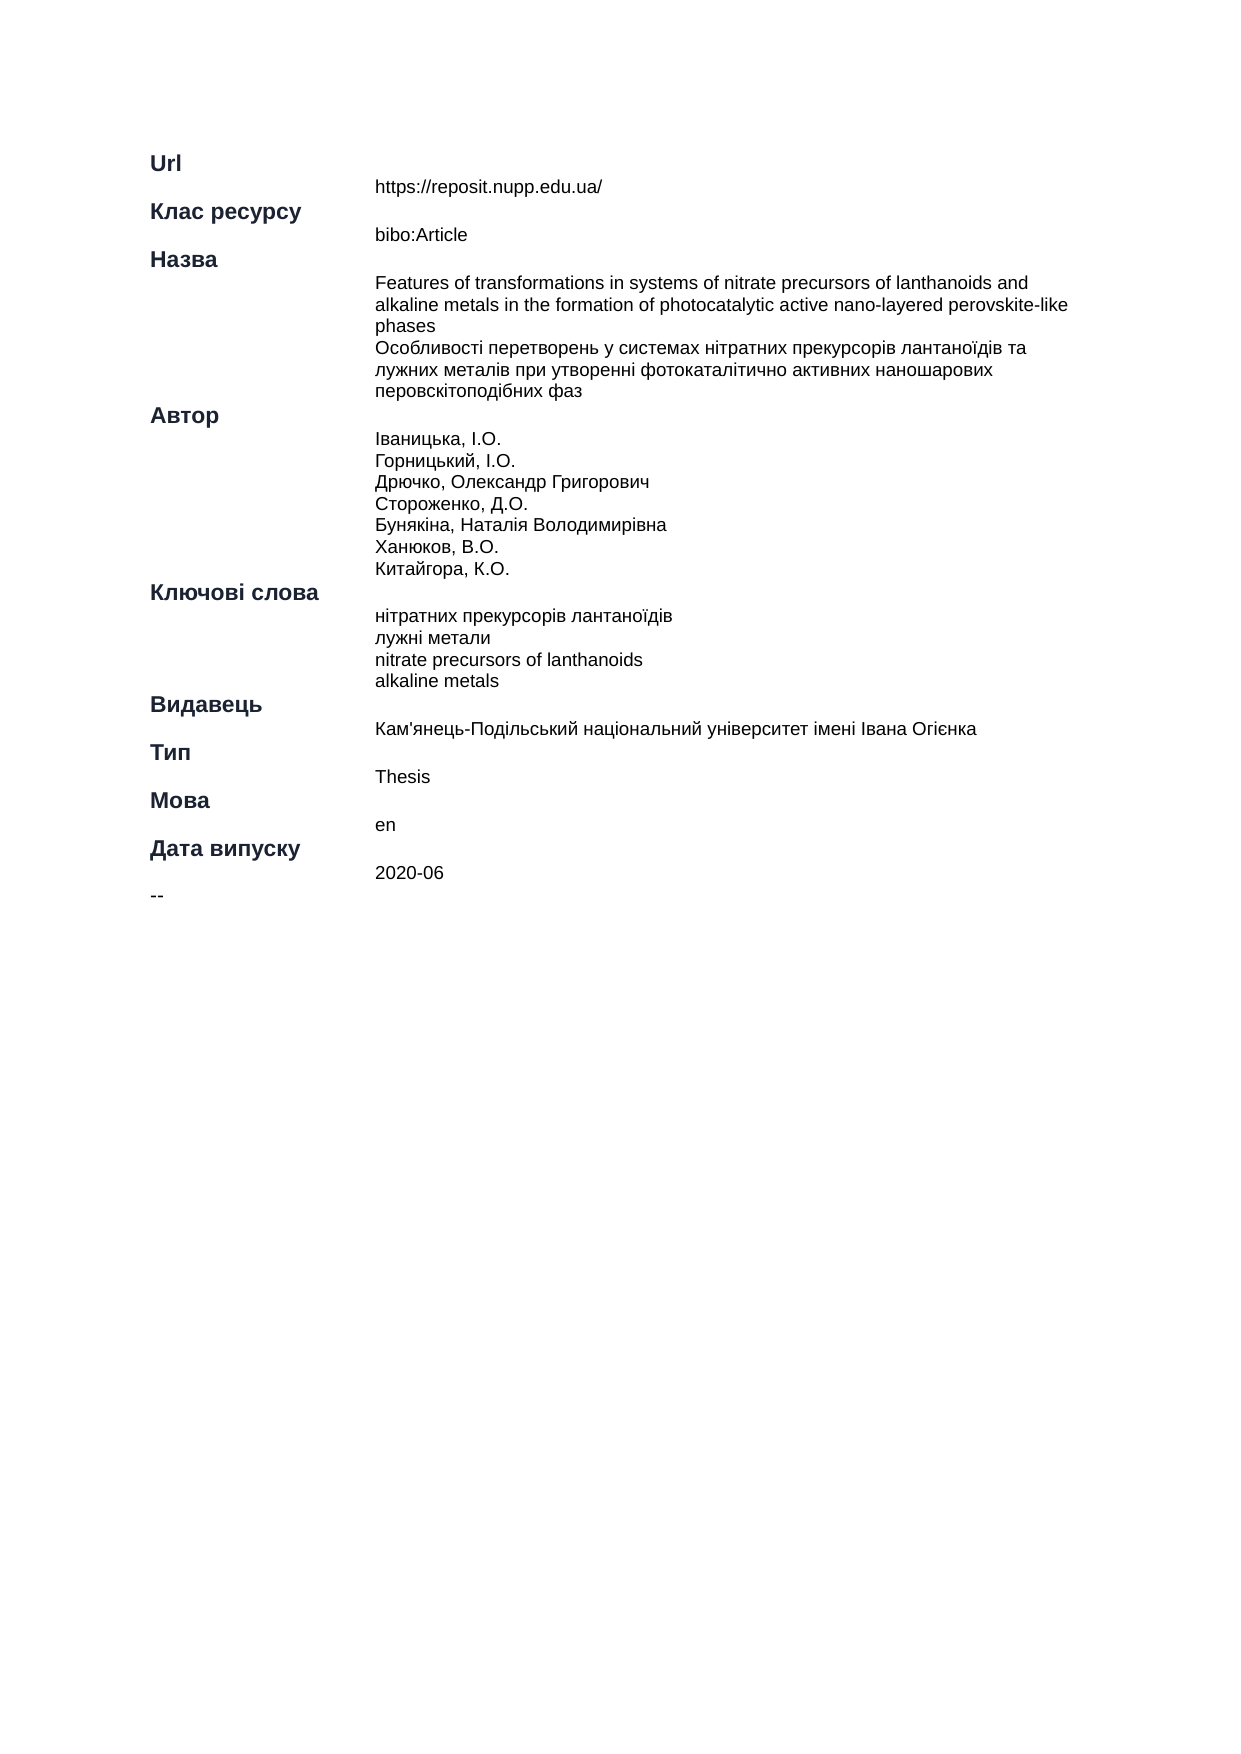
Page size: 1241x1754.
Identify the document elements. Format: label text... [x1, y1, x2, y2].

text Видавець [150, 691, 1090, 718]
text Китайгора, К.О. [375, 557, 1090, 579]
text Дрючко, Олександр Григорович [375, 471, 1090, 493]
text Features of transformations in systems of nitrate precursors of lanthanoids and alkaline metals in the formation of photocatalytic active nano-layered perovskite-like phases [375, 272, 1090, 337]
text en [375, 814, 1090, 835]
text Стороженко, Д.О. [375, 493, 1090, 514]
text Іваницька, І.О. [375, 428, 1090, 449]
text Тип [150, 739, 1090, 766]
text bibo:Article [375, 224, 1090, 246]
text https://reposit.nupp.edu.ua/ [375, 176, 1090, 198]
text Бунякіна, Наталія Володимирівна [375, 514, 1090, 536]
text Особливості перетворень у системах нітратних прекурсорів лантаноїдів та лужних металів при утворенні фотокаталітично активних наношарових перовскітоподібних фаз [375, 337, 1090, 402]
text Назва [150, 246, 1090, 272]
text Клас ресурсу [150, 198, 1090, 224]
text Мова [150, 787, 1090, 814]
text Ханюков, В.О. [375, 536, 1090, 557]
text 2020-06 [375, 862, 1090, 883]
text Кам'янець-Подільський національний університет імені Івана Огієнка [375, 718, 1090, 739]
text Дата випуску [150, 835, 1090, 862]
text Url [150, 150, 1090, 176]
text -- [150, 883, 1090, 907]
text nitrate precursors of lanthanoids [375, 648, 1090, 670]
text лужні метали [375, 627, 1090, 648]
text Горницький, І.О. [375, 449, 1090, 471]
text Ключові слова [150, 579, 1090, 605]
text Автор [150, 402, 1090, 428]
text Thesis [375, 766, 1090, 787]
text нітратних прекурсорів лантаноїдів [375, 605, 1090, 627]
text alkaline metals [375, 670, 1090, 691]
